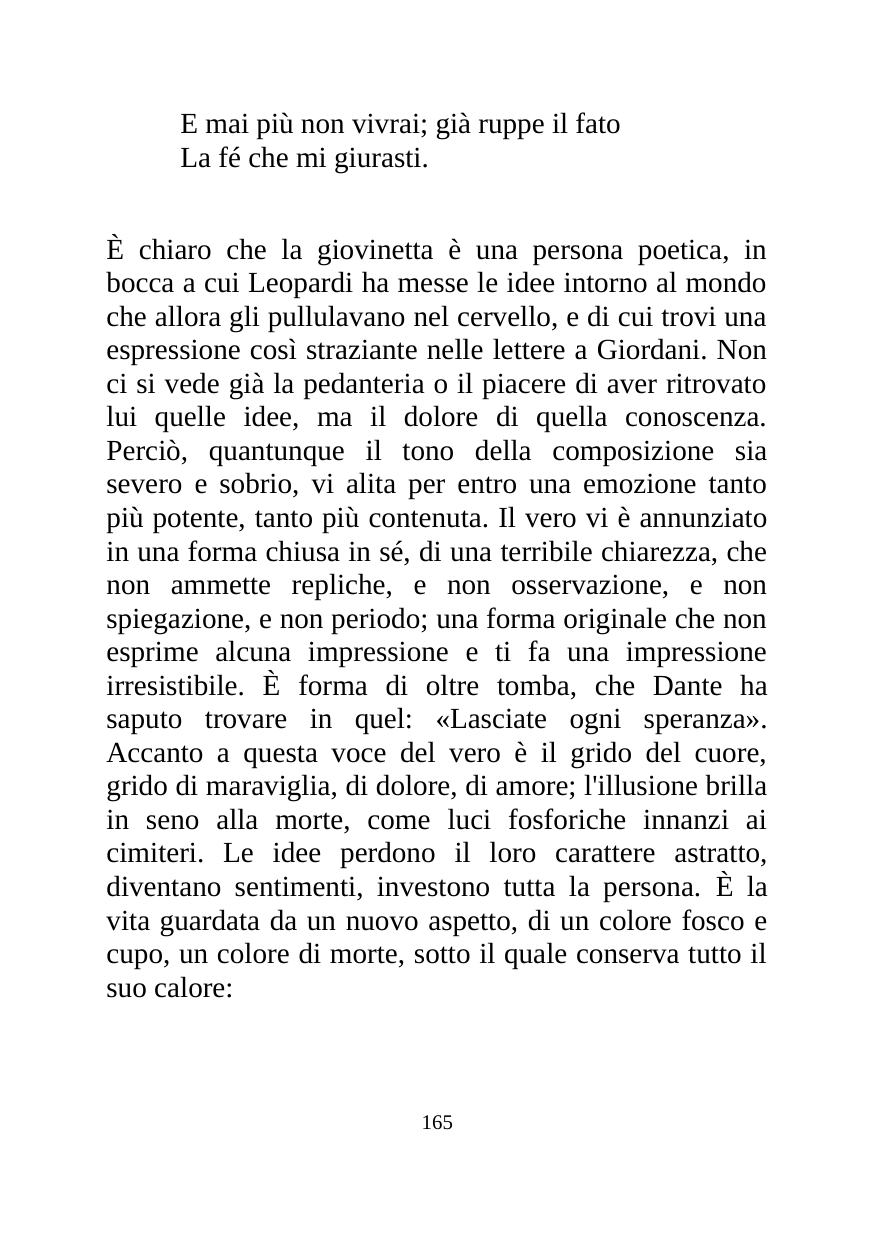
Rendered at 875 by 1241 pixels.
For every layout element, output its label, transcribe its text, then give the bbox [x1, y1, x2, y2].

text È chiaro che la giovinetta è una persona poetica, in bocca a cui Leopardi ha messe le idee intorno al mondo che allora gli pullulavano nel cervello, e di cui trovi una espressione così straziante nelle lettere a Giordani. Non ci si vede già la pedanteria o il piacere di aver ritrovato lui quelle idee, ma il dolore di quella conoscenza. Perciò, quantunque il tono della composizione sia severo e sobrio, vi alita per entro una emozione tanto più potente, tanto più contenuta. Il vero vi è annunziato in una forma chiusa in sé, di una terribile chiarezza, che non ammette repliche, e non osservazione, e non spiegazione, e non periodo; una forma originale che non esprime alcuna impressione e ti fa una impressione irresistibile. È forma di oltre tomba, che Dante ha saputo trovare in quel: «Lasciate ogni speranza». Accanto a questa voce del vero è il grido del cuore, grido di maraviglia, di dolore, di amore; l'illusione brilla in seno alla morte, come luci fosforiche innanzi ai cimiteri. Le idee perdono il loro carattere astratto, diventano sentimenti, investono tutta la persona. È la vita guardata da un nuovo aspetto, di un colore fosco e cupo, un colore di morte, sotto il quale conserva tutto il suo calore: [106, 232, 768, 1003]
text E mai più non vivrai; già ruppe il fato La fé che mi giurasti. [180, 106, 768, 173]
